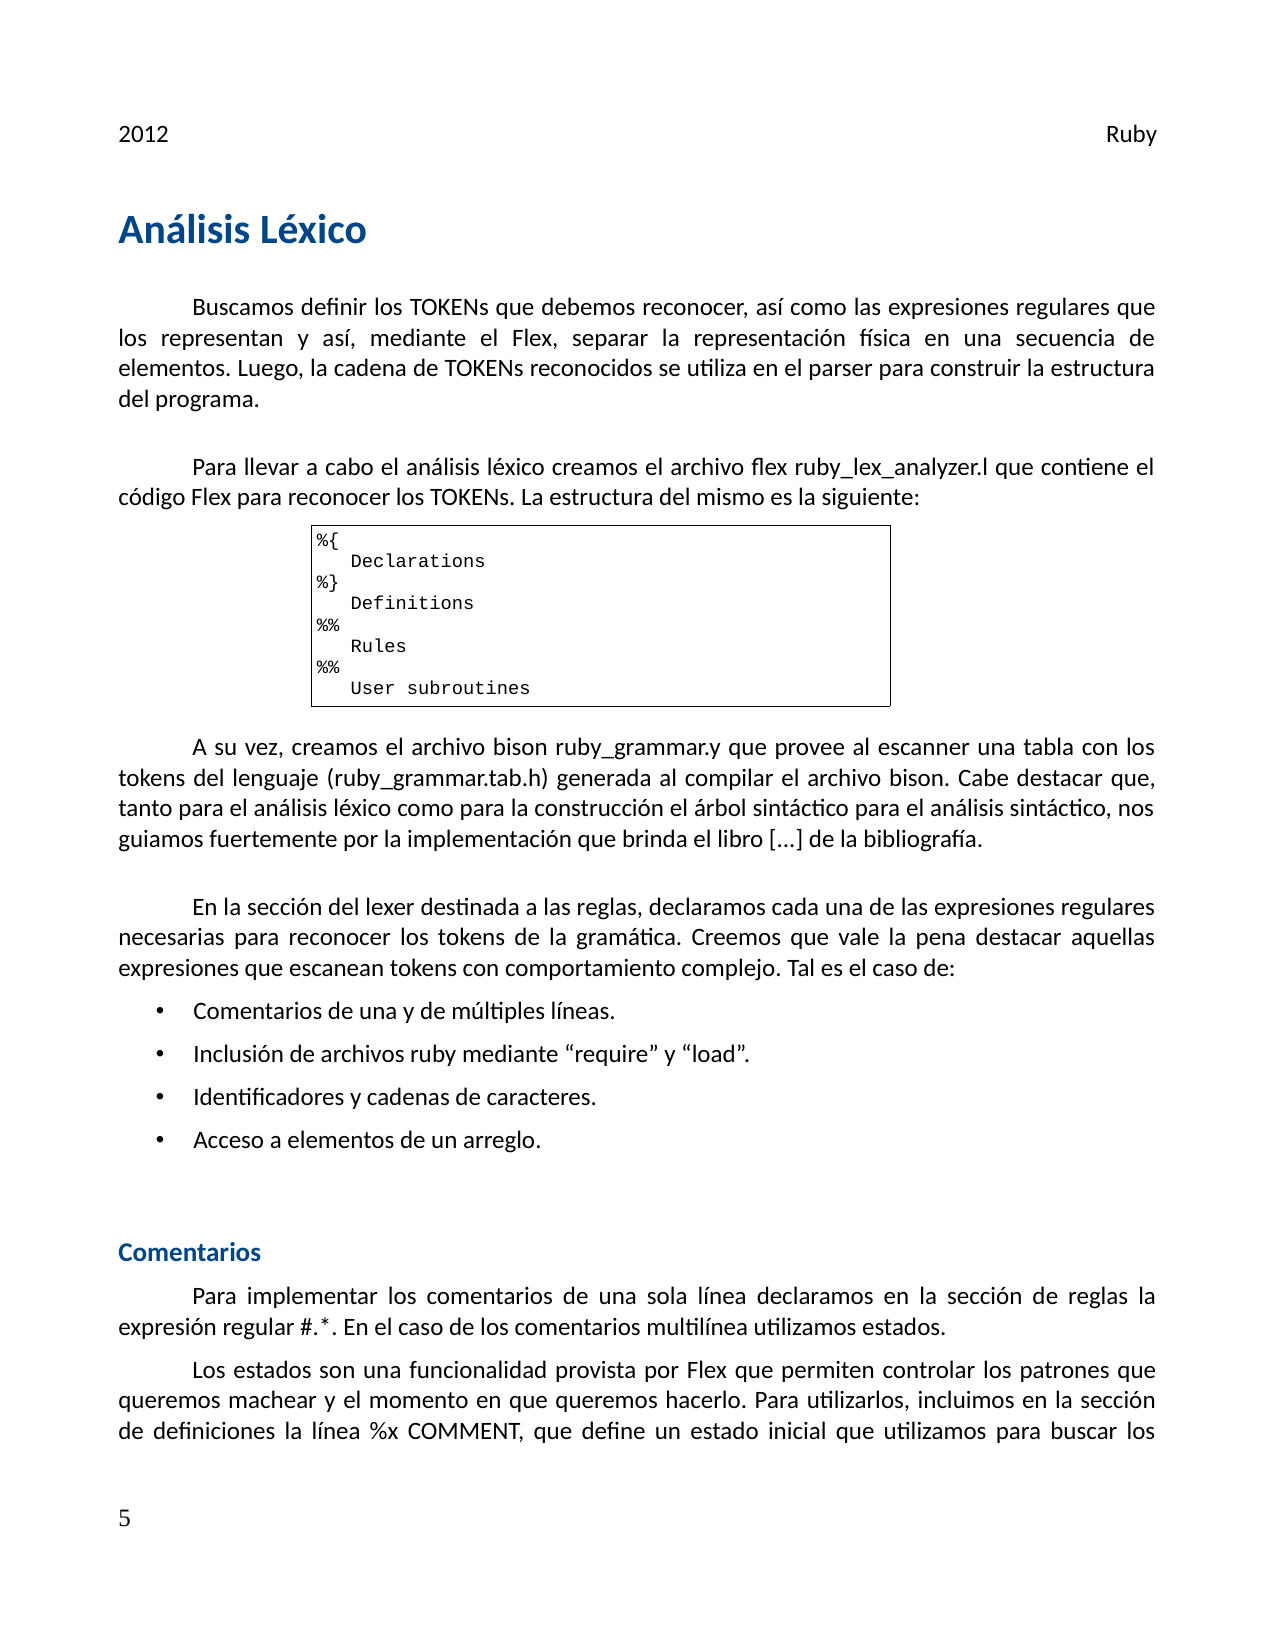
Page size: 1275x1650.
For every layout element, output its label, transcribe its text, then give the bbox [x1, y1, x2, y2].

text Los estados son una funcionalidad provista por Flex que permiten controlar los patrones que queremos machear y el momento en que queremos hacerlo. Para utilizarlos, incluimos en la sección de definiciones la línea %x COMMENT, que define un estado inicial que utilizamos para buscar los [118, 1354, 1157, 1446]
list Comentarios de una y de múltiples líneas. [156, 995, 1157, 1025]
list Acceso a elementos de un arreglo. [156, 1124, 1157, 1154]
text Para implementar los comentarios de una sola línea declaramos en la sección de reglas la expresión regular #.*. En el caso de los comentarios multilínea utilizamos estados. [118, 1281, 1157, 1342]
subtitle Comentarios [118, 1235, 1157, 1268]
subtitle Análisis Léxico [118, 203, 1157, 254]
table_header %{ Declarations %} Definitions %% Rules %% User subroutines [312, 526, 890, 706]
text Para llevar a cabo el análisis léxico creamos el archivo flex ruby_lex_analyzer.l que contiene el código Flex para reconocer los TOKENs. La estructura del mismo es la siguiente: [118, 451, 1157, 512]
text Buscamos definir los TOKENs que debemos reconocer, así como las expresiones regulares que los representan y así, mediante el Flex, separar la representación física en una secuencia de elementos. Luego, la cadena de TOKENs reconocidos se utiliza en el parser para construir la estructura del programa. [118, 291, 1157, 413]
text En la sección del lexer destinada a las reglas, declaramos cada una de las expresiones regulares necesarias para reconocer los tokens de la gramática. Creemos que vale la pena destacar aquellas expresiones que escanean tokens con comportamiento complejo. Tal es el caso de: [118, 891, 1157, 982]
list Inclusión de archivos ruby mediante “require” y “load”. [156, 1038, 1157, 1068]
list Identificadores y cadenas de caracteres. [156, 1081, 1157, 1111]
text A su vez, creamos el archivo bison ruby_grammar.y que provee al escanner una tabla con los tokens del lenguaje (ruby_grammar.tab.h) generada al compilar el archivo bison. Cabe destacar que, tanto para el análisis léxico como para la construcción el árbol sintáctico para el análisis sintáctico, nos guiamos fuertemente por la implementación que brinda el libro [...] de la bibliografía. [118, 731, 1157, 853]
